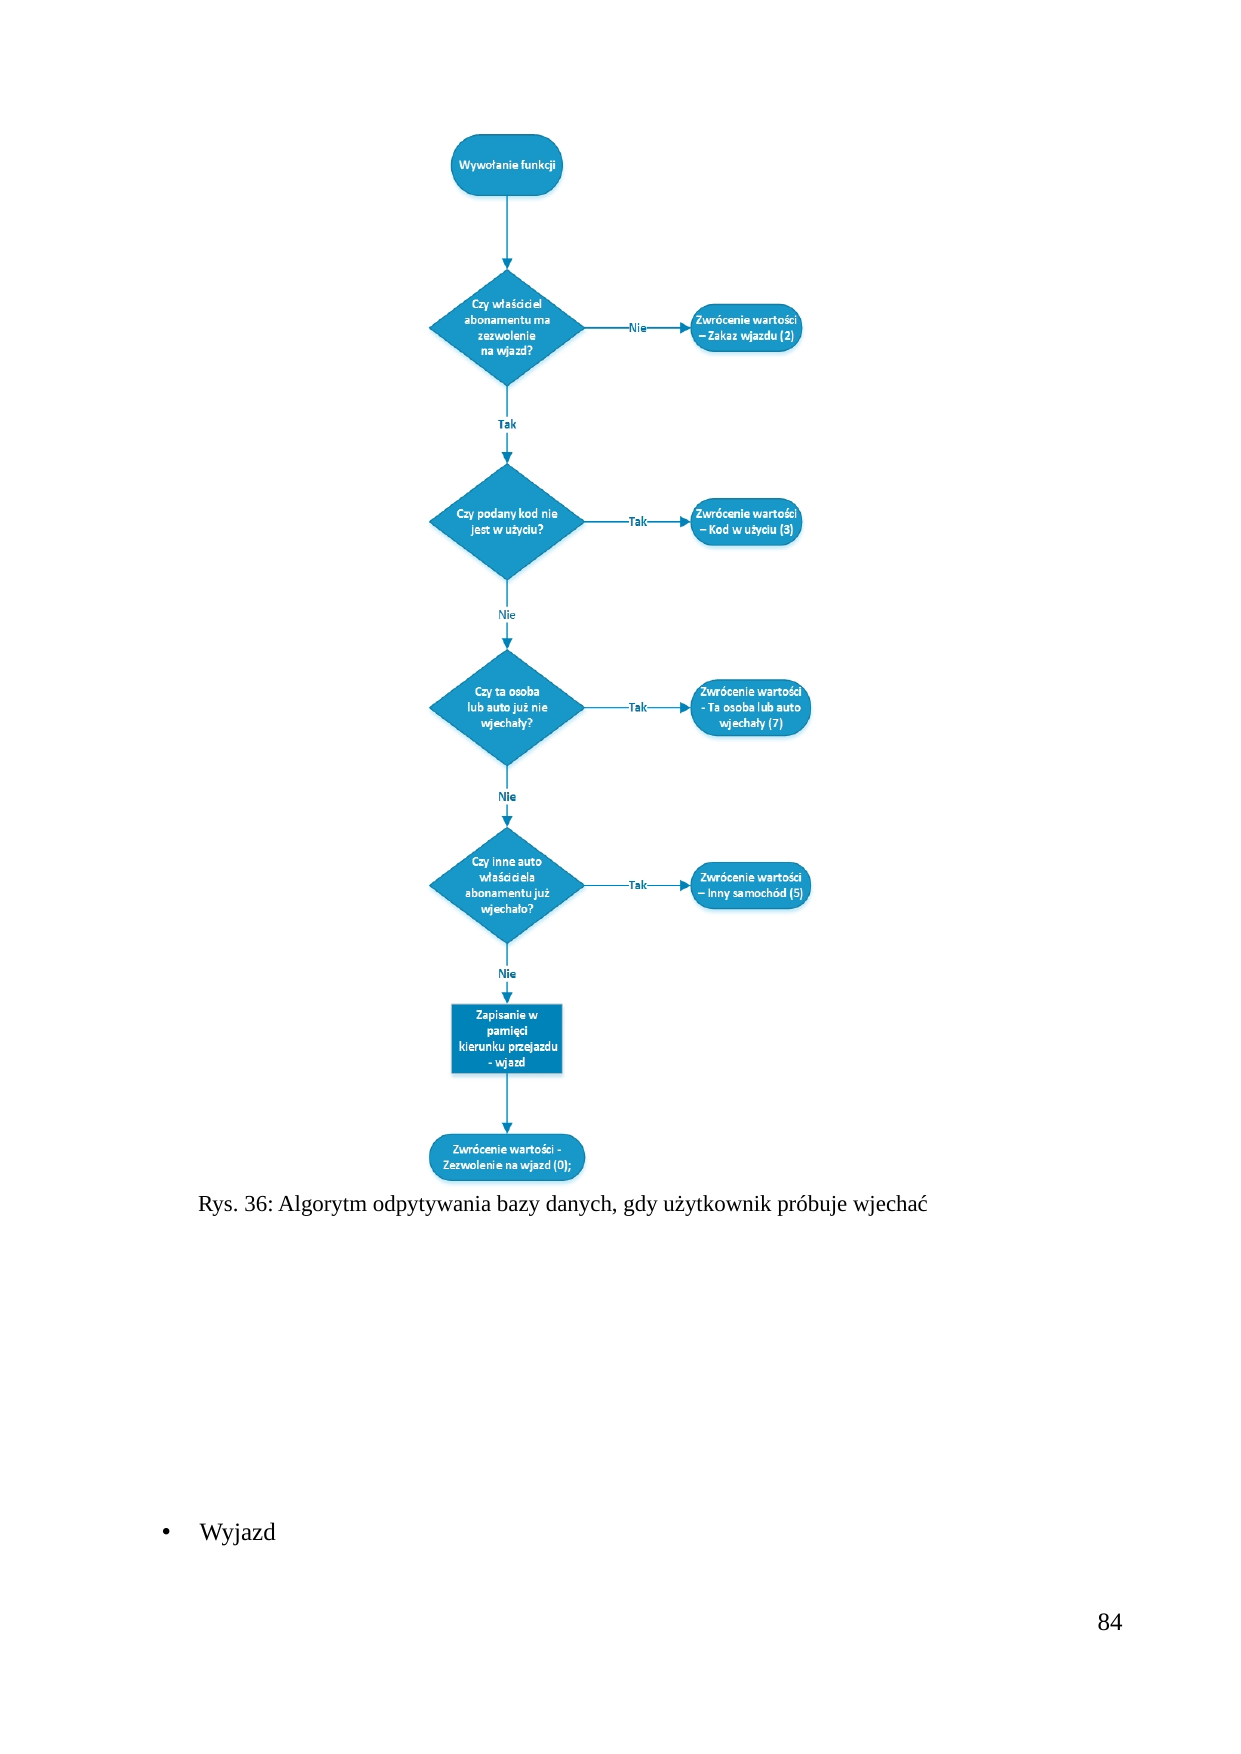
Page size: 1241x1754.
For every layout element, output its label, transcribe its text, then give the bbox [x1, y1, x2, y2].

picture [423, 130, 817, 1191]
list Wyjazd [162, 1517, 1122, 1546]
text Rys. 36: Algorytm odpytywania bazy danych, gdy użytkownik próbuje wjechać [198, 1188, 1042, 1217]
